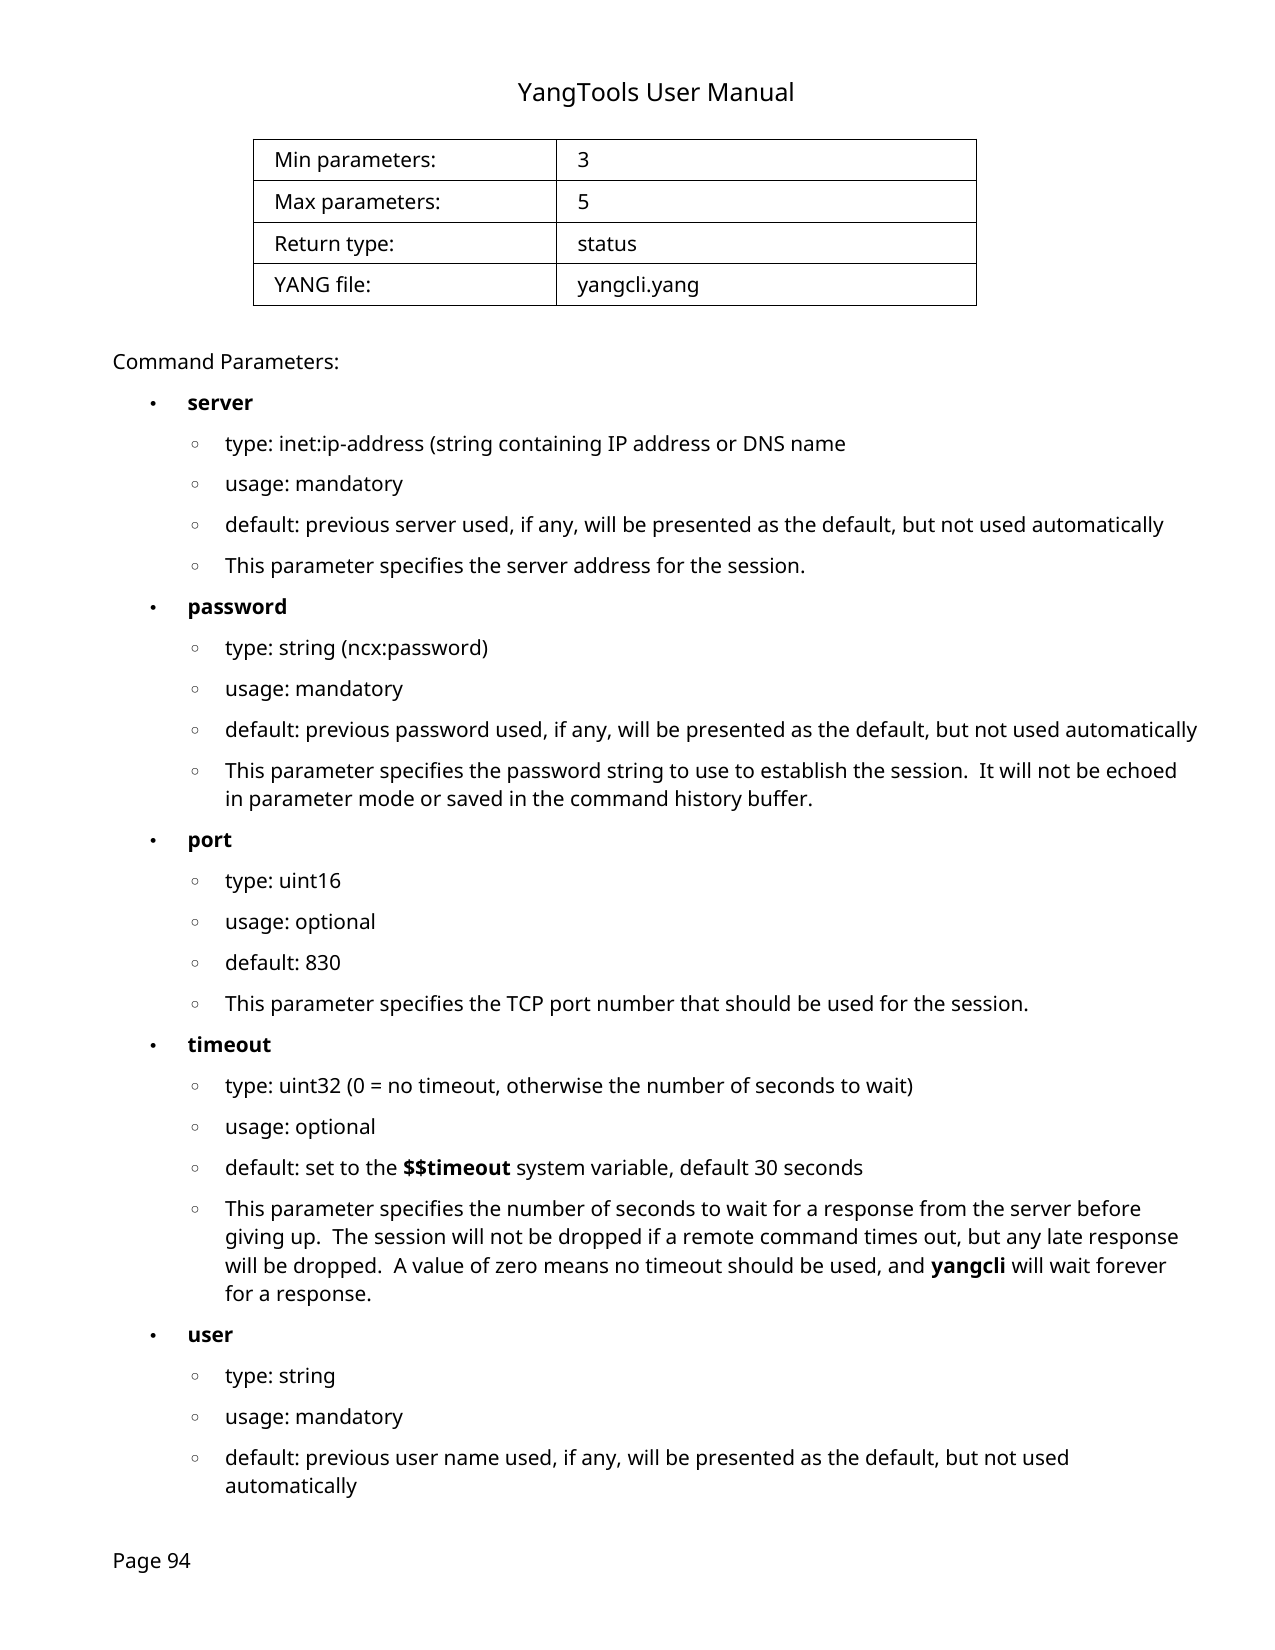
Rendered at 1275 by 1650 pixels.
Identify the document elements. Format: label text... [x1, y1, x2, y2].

table_cell status [557, 223, 976, 263]
table_cell 5 [557, 181, 976, 222]
list default: set to the $$timeout system variable, default 30 seconds [187, 1153, 1200, 1181]
list password [150, 592, 1200, 621]
table_cell Min parameters: [254, 140, 556, 180]
list This parameter specifies the server address for the session. [187, 551, 1200, 580]
list This parameter specifies the password string to use to establish the session. It will not be echoed in parameter mode or saved in the command history buffer. [187, 756, 1200, 813]
list This parameter specifies the number of seconds to wait for a response from the server before giving up. The session will not be dropped if a remote command times out, but any late response will be dropped. A value of zero means no timeout should be used, and yangcli will wait forever for a response. [187, 1194, 1200, 1308]
list type: string [187, 1361, 1200, 1389]
list usage: mandatory [187, 1402, 1200, 1431]
list port [150, 826, 1200, 854]
list type: uint32 (0 = no timeout, otherwise the number of seconds to wait) [187, 1071, 1200, 1099]
list usage: mandatory [187, 469, 1200, 498]
table_cell 3 [557, 140, 976, 180]
list usage: optional [187, 907, 1200, 936]
list This parameter specifies the TCP port number that should be used for the session. [187, 989, 1200, 1018]
list server [150, 388, 1200, 416]
list usage: optional [187, 1112, 1200, 1141]
list usage: mandatory [187, 674, 1200, 703]
list type: string (ncx:password) [187, 633, 1200, 662]
table_cell Return type: [254, 223, 556, 263]
list default: 830 [187, 948, 1200, 977]
table_cell yangcli.yang [557, 264, 976, 305]
list type: uint16 [187, 866, 1200, 895]
list timeout [150, 1030, 1200, 1059]
table_cell Max parameters: [254, 181, 556, 222]
table_cell YANG file: [254, 264, 556, 305]
text Command Parameters: [112, 347, 1200, 375]
list default: previous server used, if any, will be presented as the default, but not used automatically [187, 511, 1200, 539]
list default: previous user name used, if any, will be presented as the default, but not used automatically [187, 1443, 1200, 1500]
list type: inet:ip-address (string containing IP address or DNS name [187, 429, 1200, 457]
list default: previous password used, if any, will be presented as the default, but not used automatically [187, 715, 1200, 744]
list user [150, 1320, 1200, 1349]
